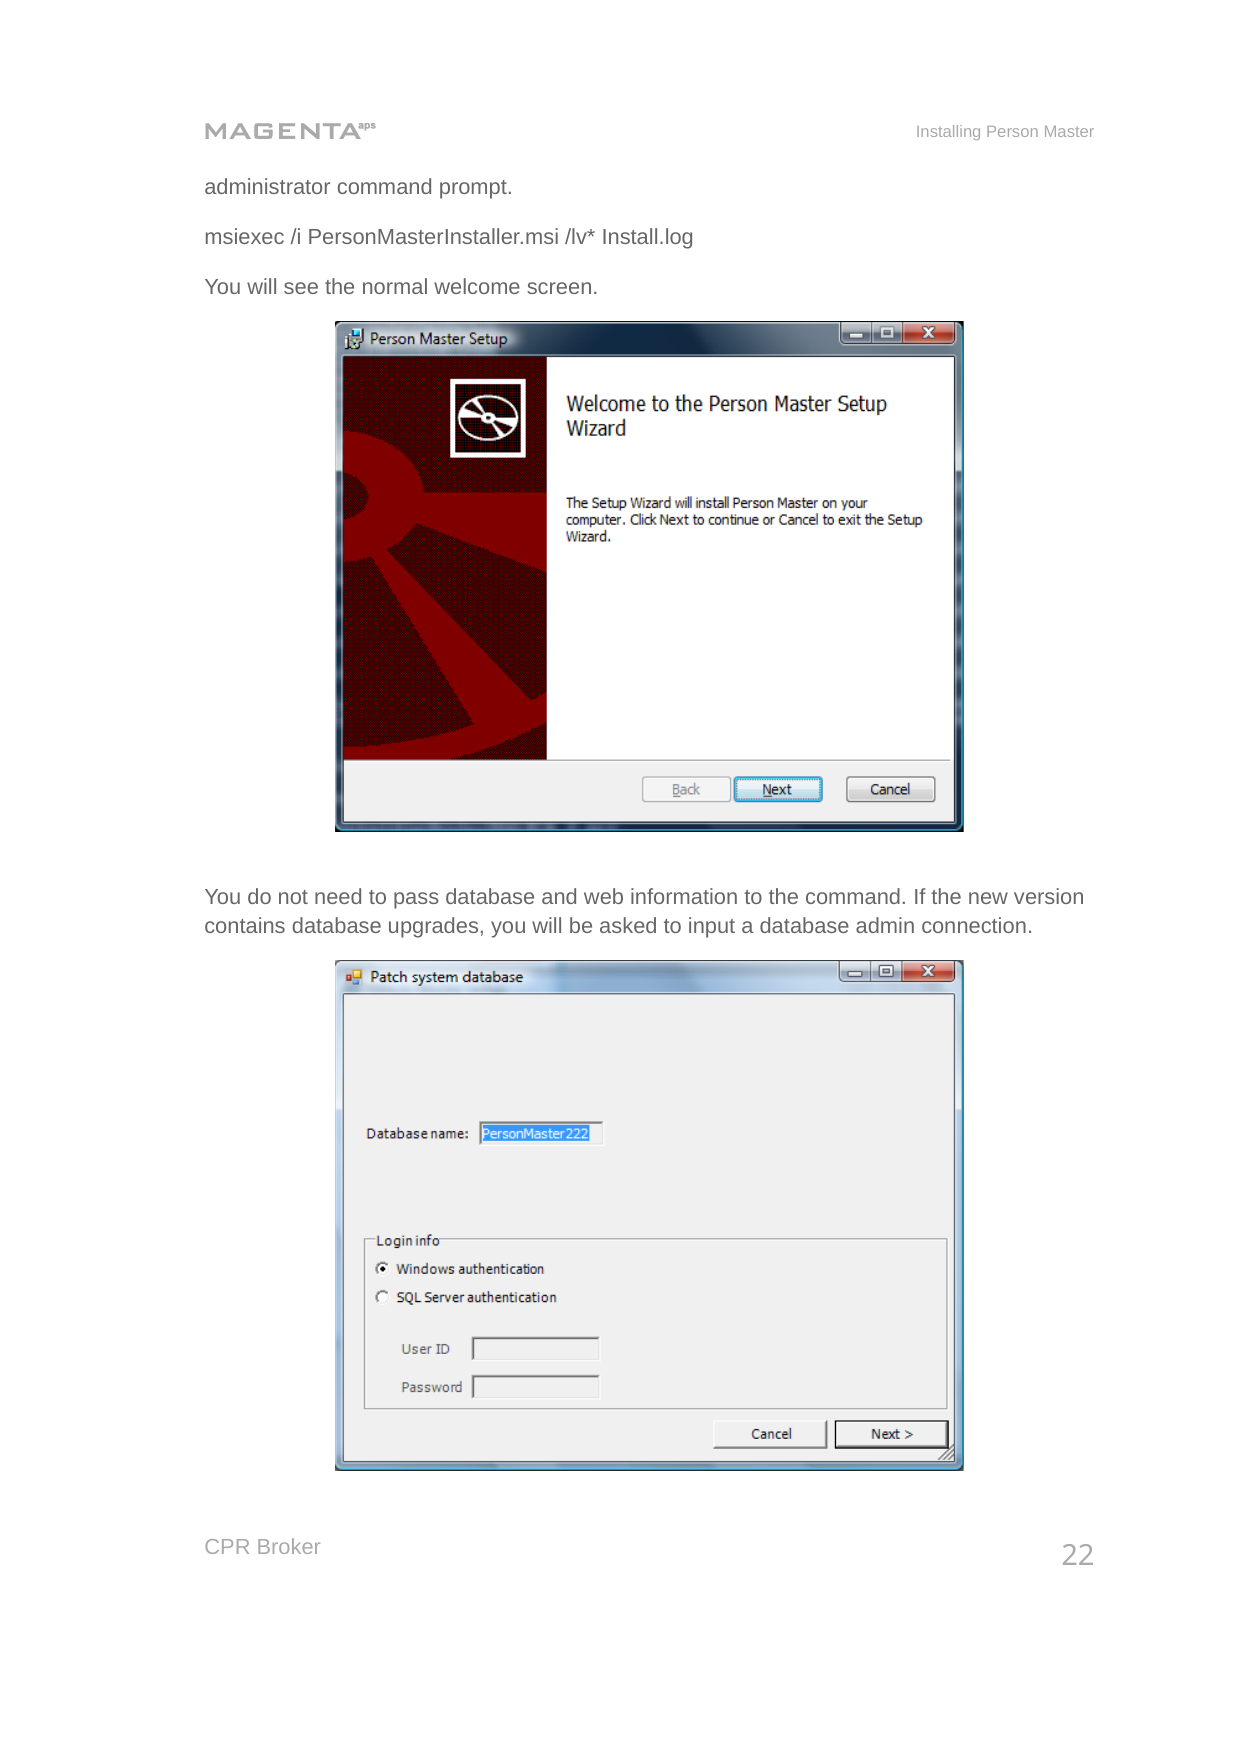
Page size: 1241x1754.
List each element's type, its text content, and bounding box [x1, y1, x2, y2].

text msiexec /i PersonMasterInstaller.msi /lv* Install.log [204, 221, 1094, 251]
text You do not need to pass database and web information to the command. If the new version contains database upgrades, you will be asked to input a database admin connection. [204, 881, 1094, 940]
picture [335, 321, 964, 832]
text administrator command prompt. [204, 171, 1094, 201]
picture [335, 960, 964, 1471]
text You will see the normal welcome screen. [204, 271, 1094, 301]
